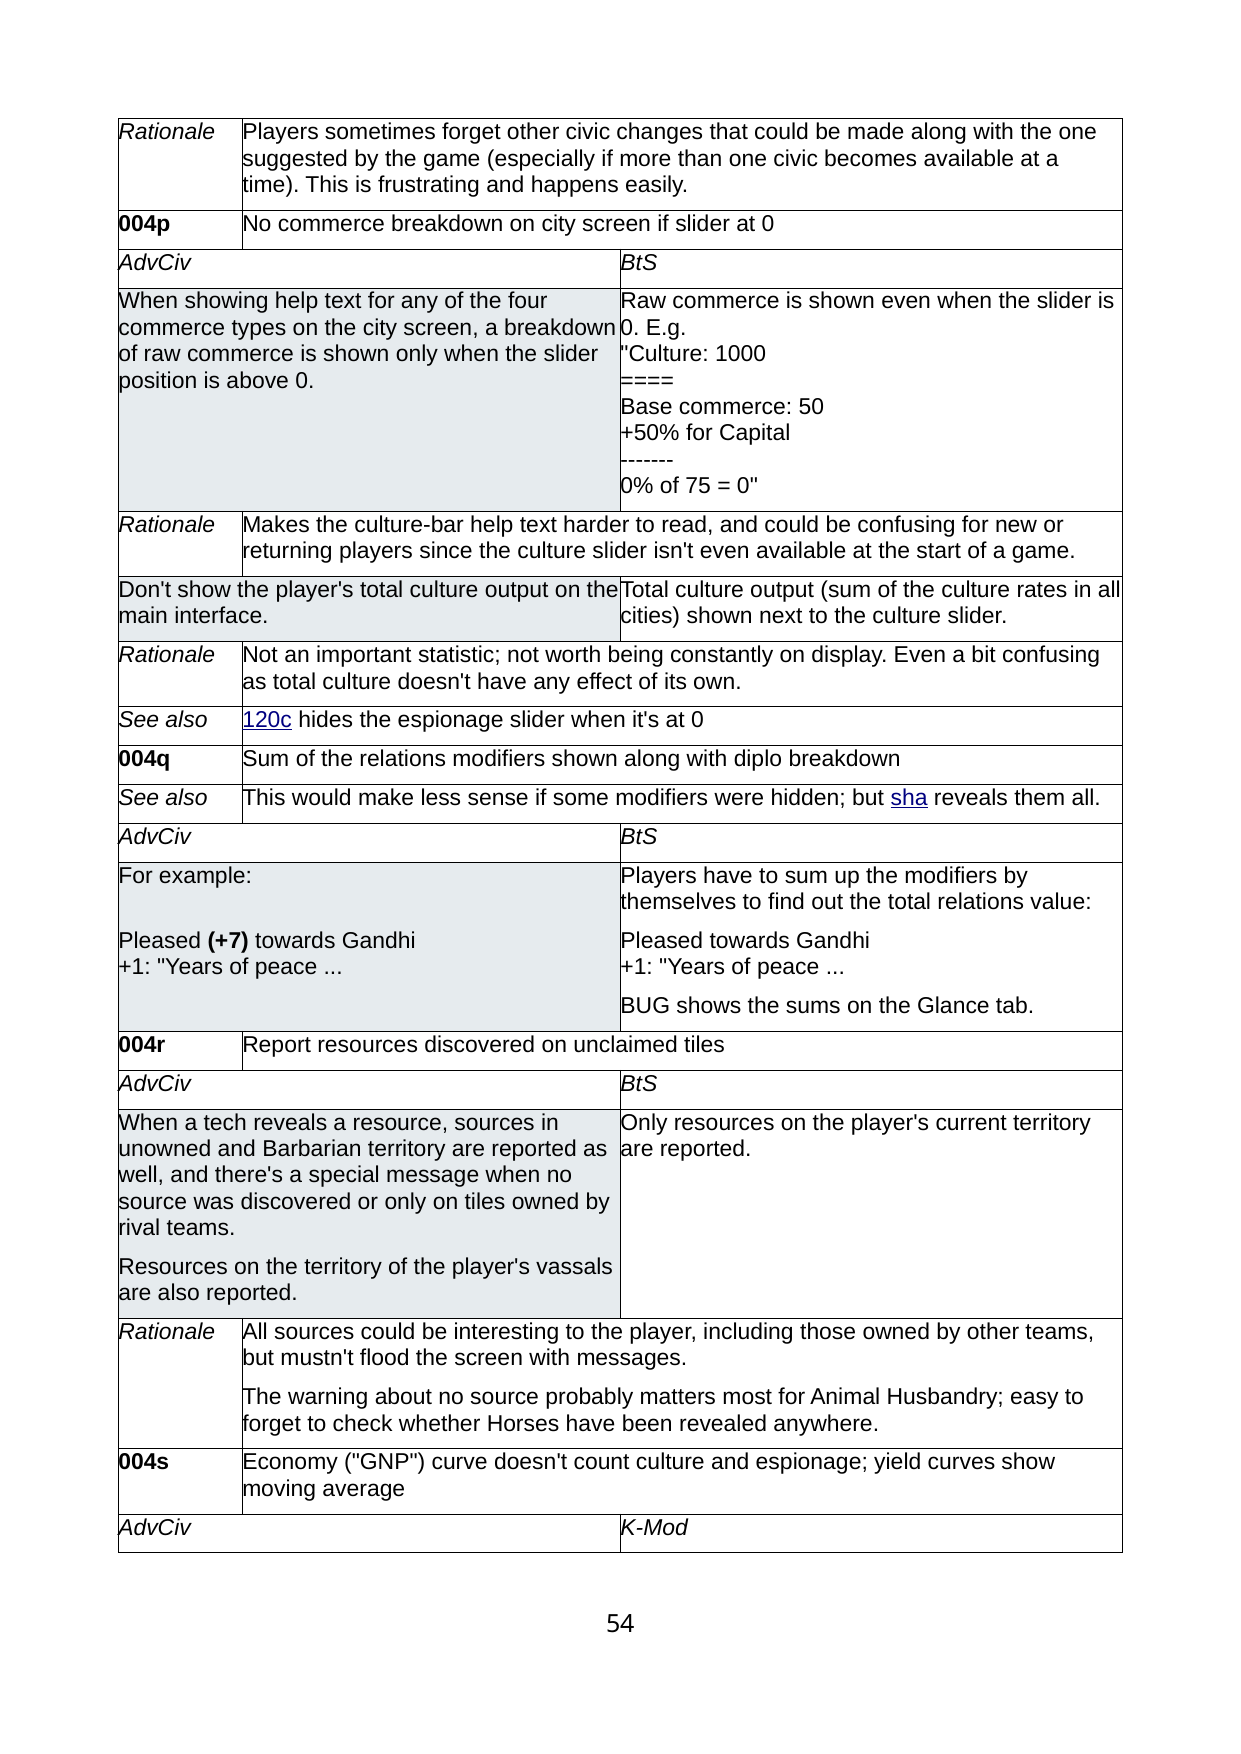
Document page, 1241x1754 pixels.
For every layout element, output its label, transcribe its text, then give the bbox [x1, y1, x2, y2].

table_cell Rationale [119, 642, 242, 706]
table_cell For example: Pleased (+7) towards Gandhi +1: "Years of peace ... [119, 863, 620, 1031]
table_cell 120c hides the espionage slider when it's at 0 [243, 707, 1122, 745]
table_cell Rationale [119, 1319, 242, 1448]
table_cell All sources could be interesting to the player, including those owned by other teams, but mustn't flood the screen with messages. The warning about no source probably matters most for Animal Husbandry; easy to forget to check whether Horses have been revealed anywhere. [243, 1319, 1122, 1448]
table_cell Total culture output (sum of the culture rates in all cities) shown next to the culture slider. [621, 577, 1122, 641]
table_cell BtS [621, 1071, 1122, 1108]
table_cell When a tech reveals a resource, sources in unowned and Barbarian territory are reported as well, and there's a special message when no source was discovered or only on tiles owned by rival teams. Resources on the territory of the player's vassals are also reported. [119, 1110, 620, 1318]
table_cell AdvCiv [119, 1071, 620, 1108]
table_cell AdvCiv [119, 824, 620, 862]
table_cell Players sometimes forget other civic changes that could be made along with the one suggested by the game (especially if more than one civic becomes available at a time). This is frustrating and happens easily. [243, 119, 1122, 210]
table_cell See also [119, 785, 242, 823]
table_cell Raw commerce is shown even when the slider is 0. E.g. "Culture: 1000 ==== Base commerce: 50 +50% for Capital ------- 0% of 75 = 0" [621, 289, 1122, 511]
table_cell 004s [119, 1449, 242, 1513]
table_cell Players have to sum up the modifiers by themselves to find out the total relations value: Pleased towards Gandhi +1: "Years of peace ... BUG shows the sums on the Glance tab. [621, 863, 1122, 1031]
table_cell Makes the culture-bar help text harder to read, and could be confusing for new or returning players since the culture slider isn't even available at the start of a game. [243, 512, 1122, 576]
table_cell No commerce breakdown on city screen if slider at 0 [243, 211, 1122, 248]
table_cell 004q [119, 746, 242, 784]
table_cell See also [119, 707, 242, 745]
table_cell AdvCiv [119, 1515, 620, 1552]
table_cell 004p [119, 211, 242, 248]
table_cell Don't show the player's total culture output on the main interface. [119, 577, 620, 641]
table_cell BtS [621, 824, 1122, 862]
table_cell Rationale [119, 512, 242, 576]
table_cell Only resources on the player's current territory are reported. [621, 1110, 1122, 1318]
table_cell Rationale [119, 119, 242, 210]
table_cell This would make less sense if some modifiers were hidden; but sha reveals them all. [243, 785, 1122, 823]
table_cell AdvCiv [119, 250, 620, 287]
table_cell 004r [119, 1032, 242, 1070]
table_cell When showing help text for any of the four commerce types on the city screen, a breakdown of raw commerce is shown only when the slider position is above 0. [119, 289, 620, 511]
table_cell Report resources discovered on unclaimed tiles [243, 1032, 1122, 1070]
table_cell Sum of the relations modifiers shown along with diplo breakdown [243, 746, 1122, 784]
table_cell BtS [621, 250, 1122, 287]
table_cell Not an important statistic; not worth being constantly on display. Even a bit confusing as total culture doesn't have any effect of its own. [243, 642, 1122, 706]
table_cell Economy ("GNP") curve doesn't count culture and espionage; yield curves show moving average [243, 1449, 1122, 1513]
table_cell K-Mod [621, 1515, 1122, 1552]
